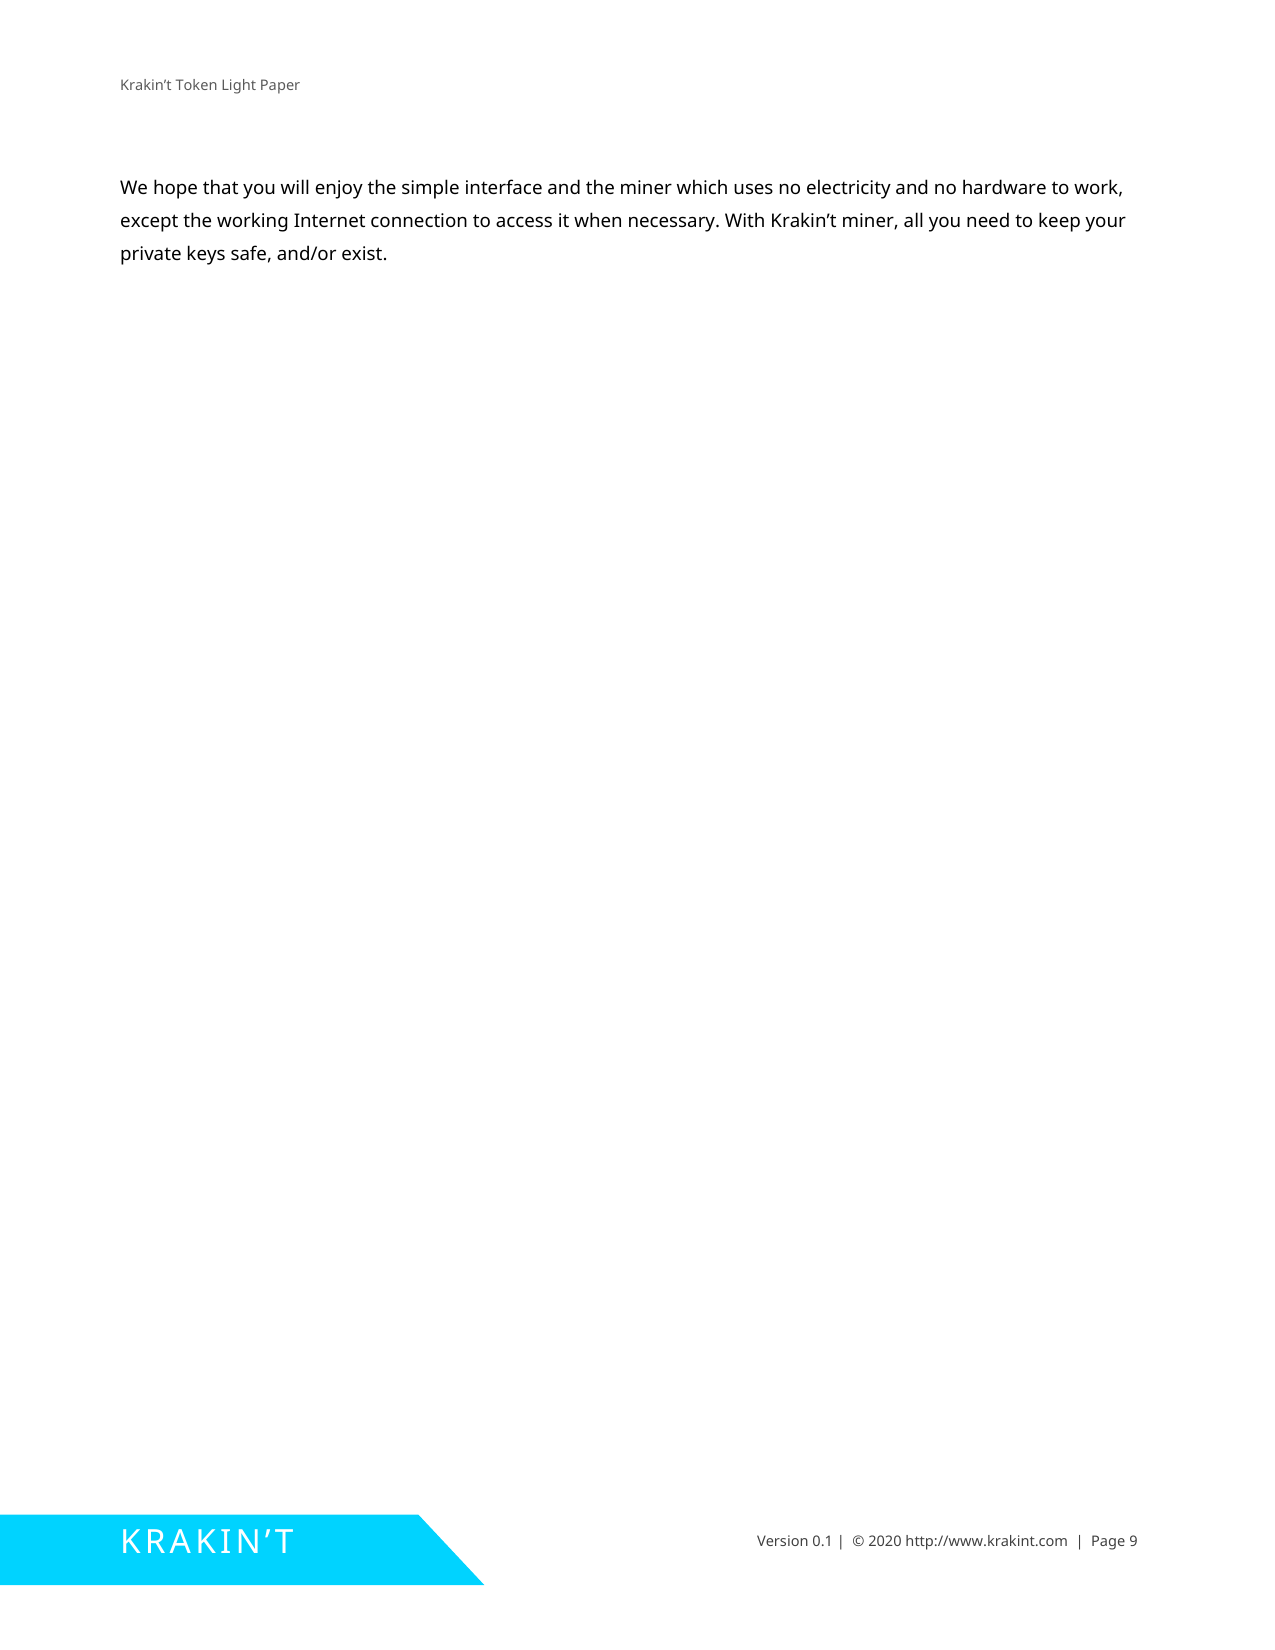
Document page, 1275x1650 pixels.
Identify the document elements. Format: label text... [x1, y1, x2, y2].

text We hope that you will enjoy the simple interface and the miner which uses no electricity and no hardware to work, except the working Internet connection to access it when necessary. With Krakin’t miner, all you need to keep your private keys safe, and/or exist. [120, 174, 1155, 266]
